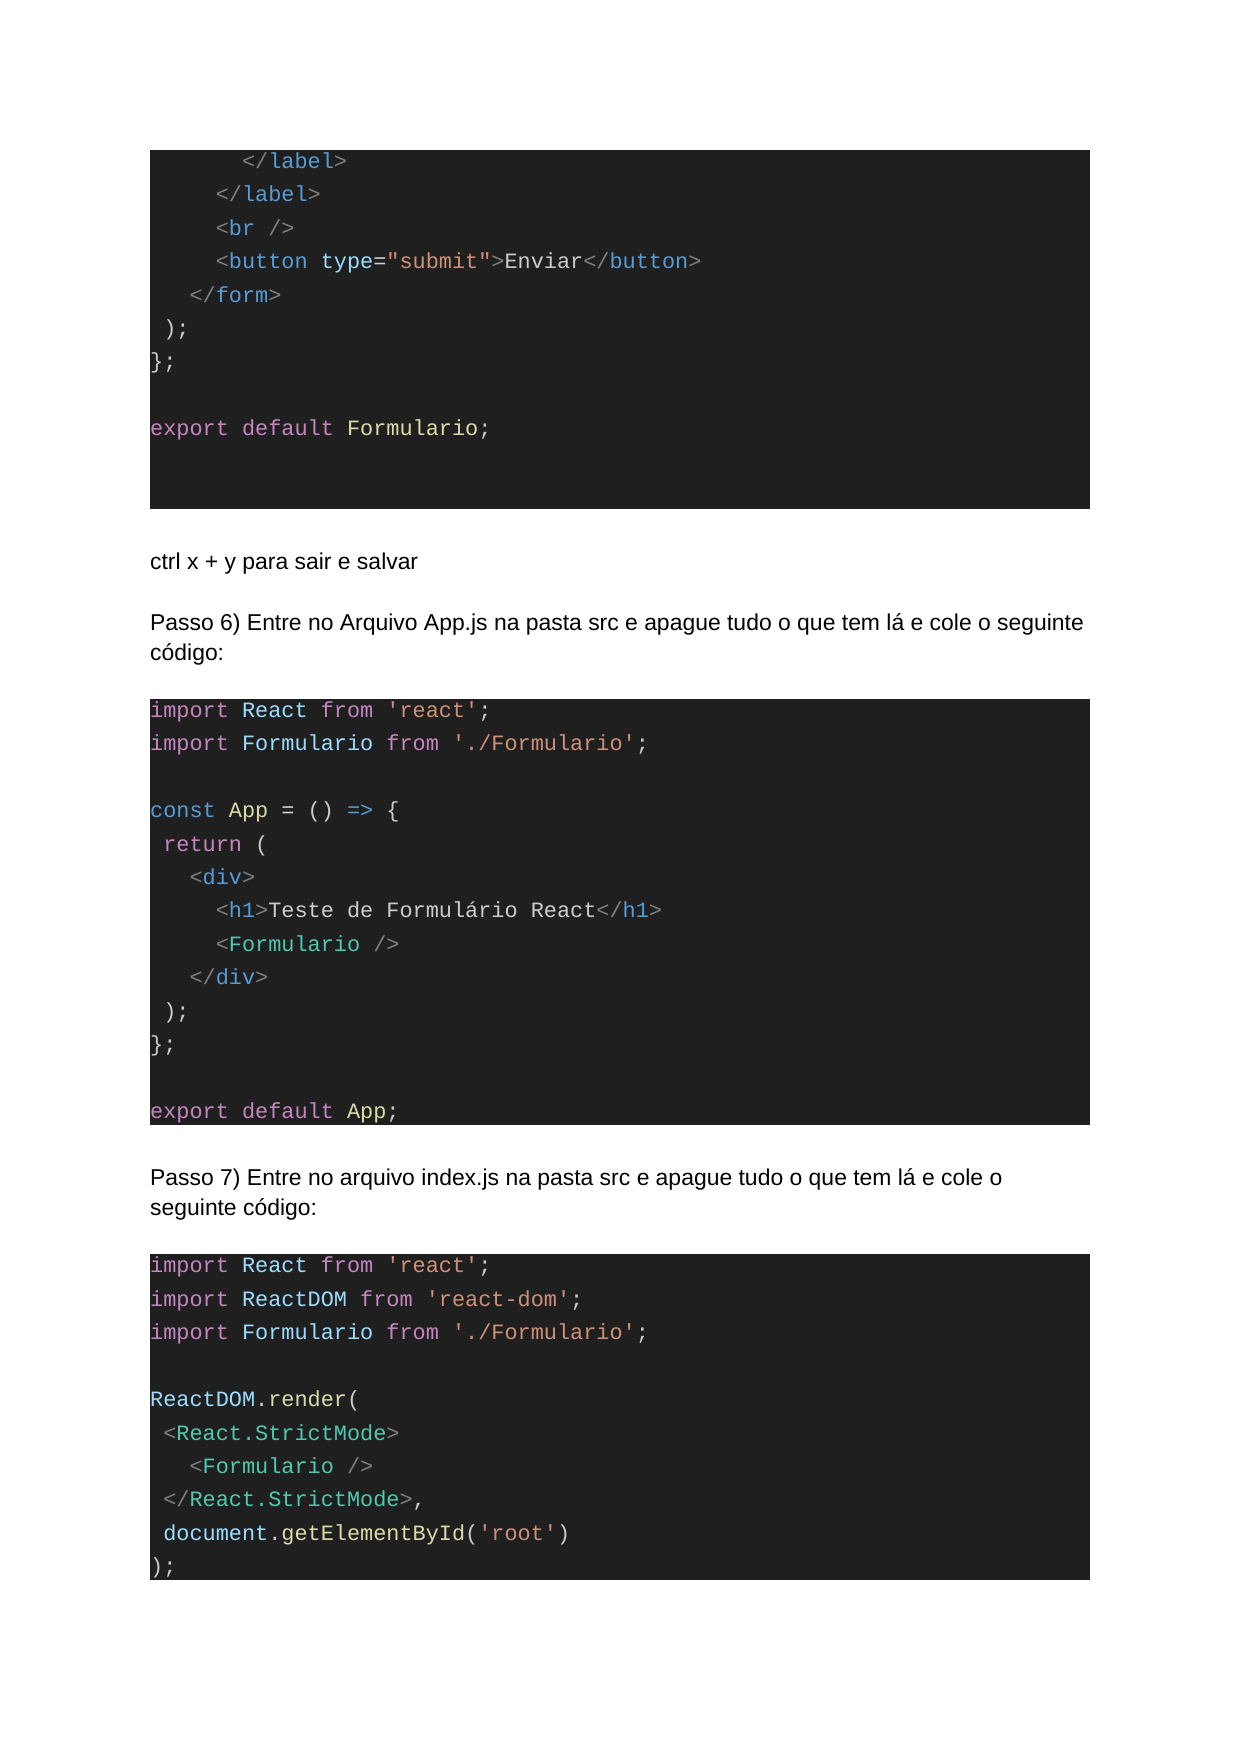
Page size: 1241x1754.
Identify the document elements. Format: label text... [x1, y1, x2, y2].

text Passo 7) Entre no arquivo index.js na pasta src e apague tudo o que tem lá e cole o seguinte código: [150, 1164, 1090, 1221]
text export default Formulario; [150, 417, 1090, 442]
text import ReactDOM from 'react-dom'; [150, 1288, 1090, 1313]
text document.getElementById('root') [150, 1522, 1090, 1547]
text import React from 'react'; [150, 1254, 1090, 1279]
text <React.StrictMode> [150, 1422, 1090, 1447]
text <button type="submit">Enviar</button> [150, 250, 1090, 275]
text import Formulario from './Formulario'; [150, 1321, 1090, 1346]
text </label> [150, 150, 1090, 175]
text <br /> [150, 217, 1090, 242]
text <Formulario /> [150, 933, 1090, 958]
text const App = () => { [150, 799, 1090, 824]
text }; [150, 1033, 1090, 1058]
text ); [150, 317, 1090, 342]
text <div> [150, 866, 1090, 891]
text <h1>Teste de Formulário React</h1> [150, 900, 1090, 924]
text </div> [150, 967, 1090, 991]
text Passo 6) Entre no Arquivo App.js na pasta src e apague tudo o que tem lá e cole o seguinte código: [150, 608, 1090, 665]
text <Formulario /> [150, 1455, 1090, 1480]
text return ( [150, 833, 1090, 858]
text </form> [150, 284, 1090, 308]
text </label> [150, 183, 1090, 208]
text }; [150, 351, 1090, 375]
text import Formulario from './Formulario'; [150, 732, 1090, 757]
text ReactDOM.render( [150, 1388, 1090, 1413]
text import React from 'react'; [150, 699, 1090, 724]
text ctrl x + y para sair e salvar [150, 548, 1090, 574]
text </React.StrictMode>, [150, 1489, 1090, 1513]
text export default App; [150, 1100, 1090, 1125]
text ); [150, 1556, 1090, 1580]
text ); [150, 1000, 1090, 1025]
